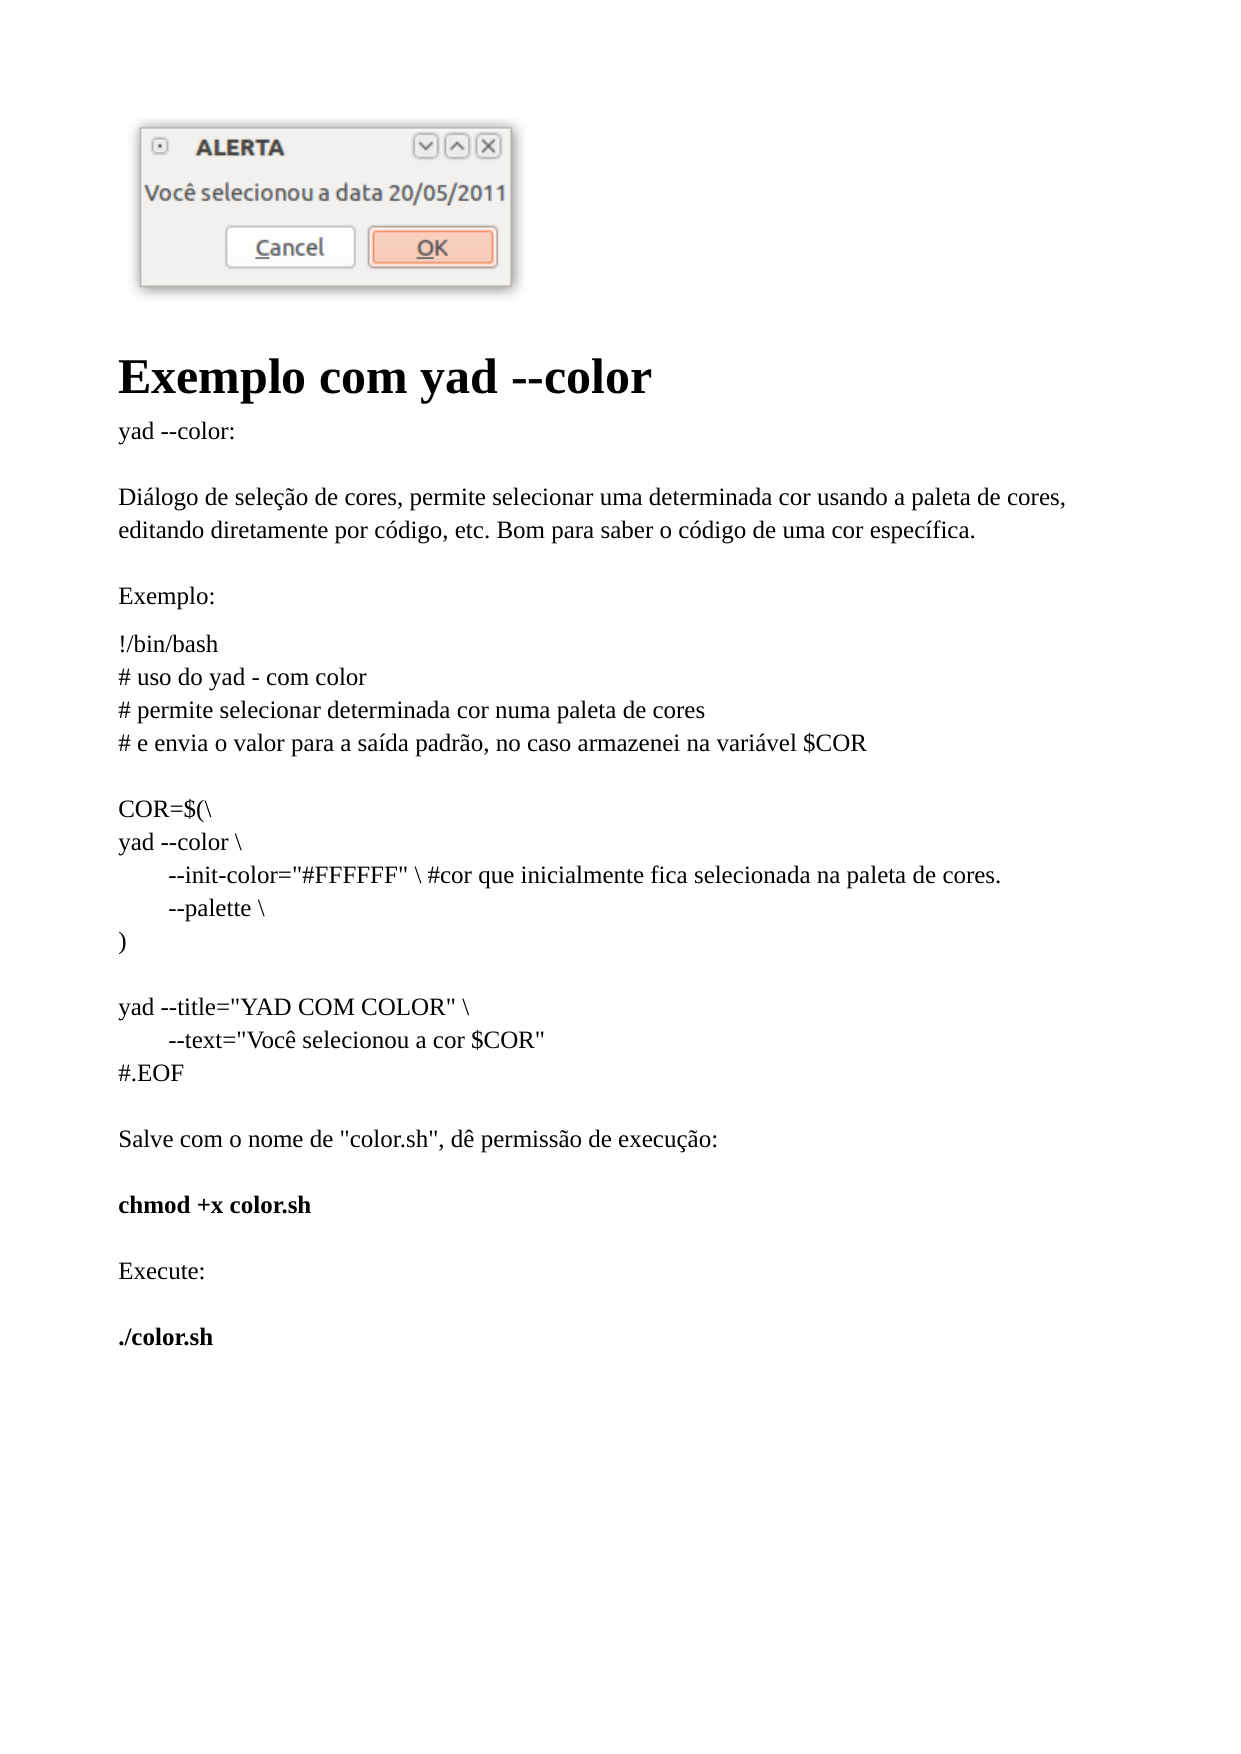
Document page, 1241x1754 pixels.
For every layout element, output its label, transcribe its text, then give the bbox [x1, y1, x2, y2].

text yad --color: Diálogo de seleção de cores, permite selecionar uma determinada cor usando a paleta de cores, editando diretamente por código, etc. Bom para saber o código de uma cor específica. Exemplo: [118, 416, 1122, 610]
picture [118, 118, 531, 303]
text !/bin/bash # uso do yad - com color # permite selecionar determinada cor numa paleta de cores # e envia o valor para a saída padrão, no caso armazenei na variável $COR COR=$(\ yad --color \ --init-color="#FFFFFF" \ #cor que inicialmente fica selecionada na paleta de cores. --palette \ ) yad --title="YAD COM COLOR" \ --text="Você selecionou a cor $COR" #.EOF [118, 629, 1122, 1087]
text Salve com o nome de "color.sh", dê permissão de execução: chmod +x color.sh Execute: ./color.sh [118, 1091, 1122, 1351]
subtitle Exemplo com yad --color [118, 346, 1122, 404]
